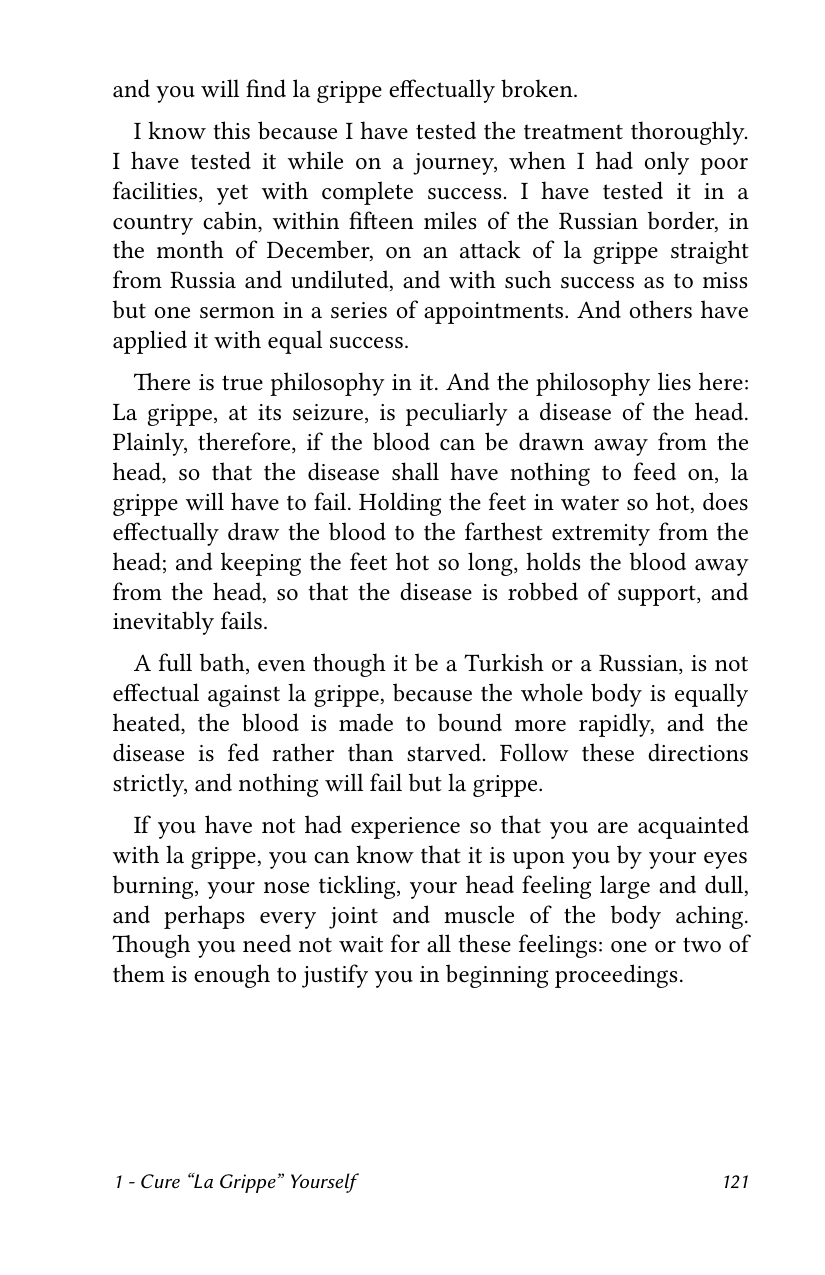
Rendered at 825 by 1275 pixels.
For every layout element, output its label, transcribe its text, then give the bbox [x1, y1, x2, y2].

text I know this because I have tested the treatment thoroughly. I have tested it while on a journey, when I had only poor facilities, yet with complete success. I have tested it in a country cabin, within fifteen miles of the Russian border, in the month of December, on an attack of la grippe straight from Russia and undiluted, and with such success as to miss but one sermon in a series of appointments. And others have applied it with equal success. [112, 117, 750, 355]
text If you have not had experience so that you are acquainted with la grippe, you can know that it is upon you by your eyes burning, your nose tickling, your head feeling large and dull, and perhaps every joint and muscle of the body aching. Though you need not wait for all these feelings: one or two of them is enough to justify you in beginning proceedings. [112, 811, 750, 989]
text There is true philosophy in it. And the philosophy lies here: La grippe, at its seizure, is peculiarly a disease of the head. Plainly, therefore, if the blood can be drawn away from the head, so that the disease shall have nothing to feed on, la grippe will have to fail. Holding the feet in water so hot, does effectually draw the blood to the farthest extremity from the head; and keeping the feet hot so long, holds the blood away from the head, so that the disease is robbed of support, and inevitably fails. [112, 368, 750, 636]
text and you will find la grippe effectually broken. [112, 75, 750, 103]
text A full bath, even though it be a Turkish or a Russian, is not effectual against la grippe, because the whole body is equally heated, the blood is made to bound more rapidly, and the disease is fed rather than starved. Follow these directions strictly, and nothing will fail but la grippe. [112, 649, 750, 797]
